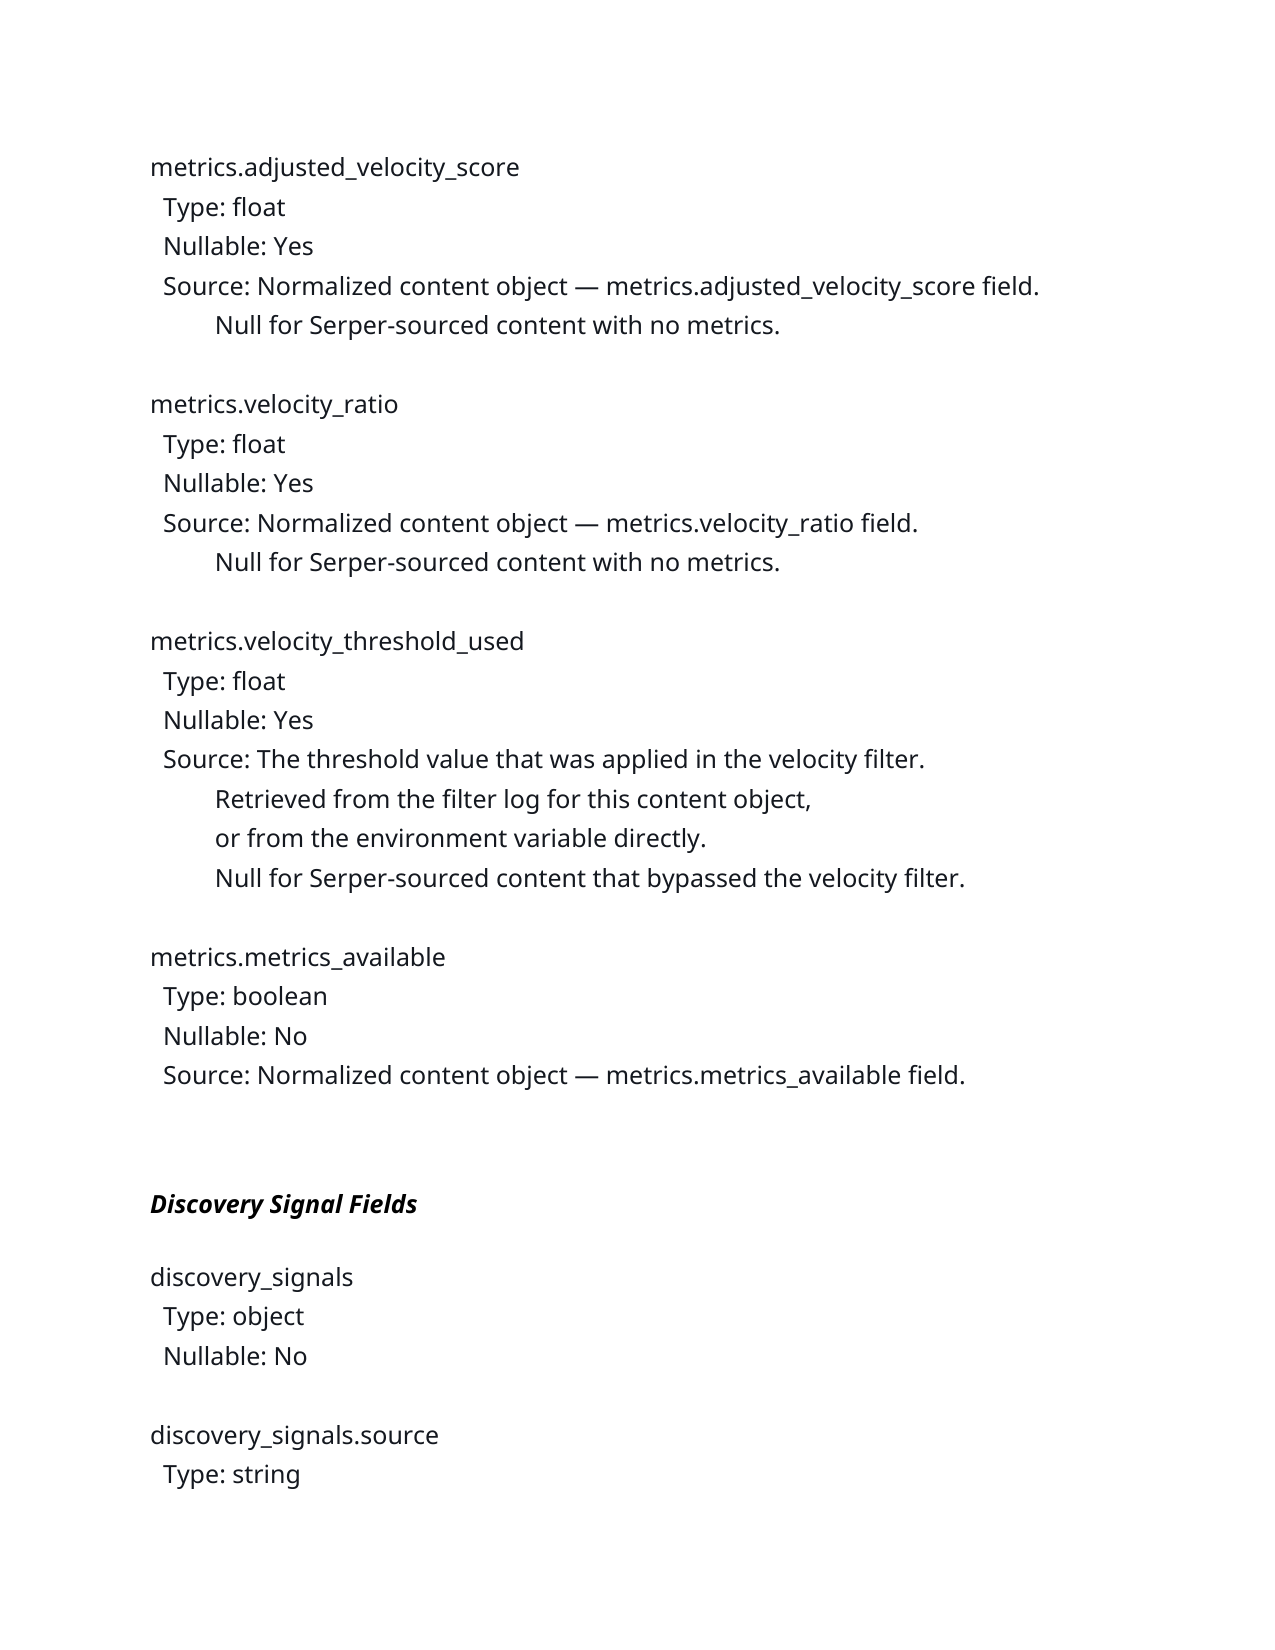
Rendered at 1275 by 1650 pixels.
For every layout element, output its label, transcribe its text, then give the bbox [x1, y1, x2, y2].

subtitle Discovery Signal Fields [150, 1187, 1125, 1221]
text discovery_signals Type: object Nullable: No discovery_signals.source Type: string [150, 1259, 1125, 1491]
text metrics.adjusted_velocity_score Type: float Nullable: Yes Source: Normalized content object — metrics.adjusted_velocity_score field. Null for Serper-sourced content with no metrics. metrics.velocity_ratio Type: float Nullable: Yes Source: Normalized content object — metrics.velocity_ratio field. Null for Serper-sourced content with no metrics. metrics.velocity_threshold_used Type: float Nullable: Yes Source: The threshold value that was applied in the velocity filter. Retrieved from the filter log for this content object, or from the environment variable directly. Null for Serper-sourced content that bypassed the velocity filter. metrics.metrics_available Type: boolean Nullable: No Source: Normalized content object — metrics.metrics_available field. [150, 150, 1125, 1092]
